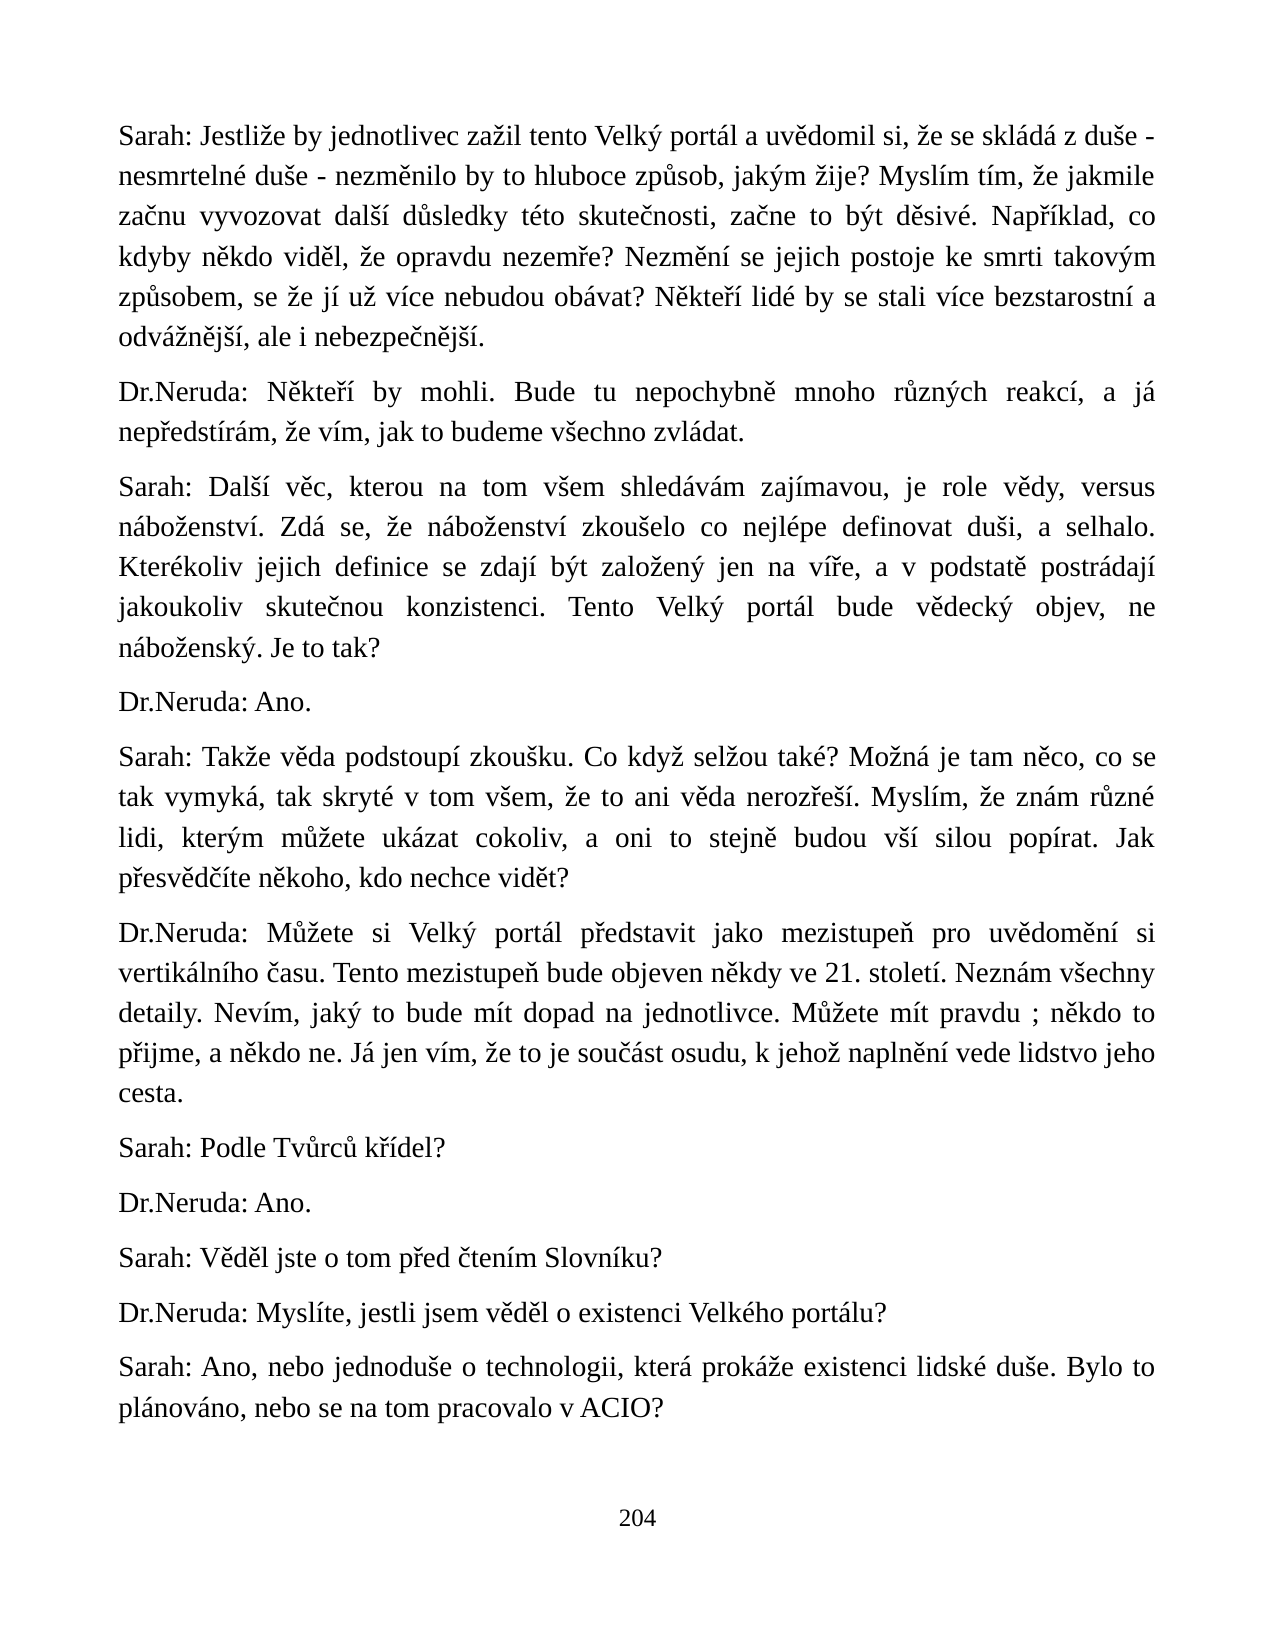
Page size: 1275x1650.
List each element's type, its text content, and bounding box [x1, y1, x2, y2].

text Dr.Neruda: Někteří by mohli. Bude tu nepochybně mnoho různých reakcí, a já nepředstírám, že vím, jak to budeme všechno zvládat. [118, 374, 1157, 448]
text Sarah: Podle Tvůrců křídel? [118, 1130, 1157, 1164]
text Sarah: Ano, nebo jednoduše o technologii, která prokáže existenci lidské duše. Bylo to plánováno, nebo se na tom pracovalo v ACIO? [118, 1349, 1157, 1423]
text Dr.Neruda: Ano. [118, 684, 1157, 718]
text Sarah: Další věc, kterou na tom všem shledávám zajímavou, je role vědy, versus náboženství. Zdá se, že náboženství zkoušelo co nejlépe definovat duši, a selhalo. Kterékoliv jejich definice se zdají být založený jen na víře, a v podstatě postrádají jakoukoliv skutečnou konzistenci. Tento Velký portál bude vědecký objev, ne náboženský. Je to tak? [118, 469, 1157, 663]
text Sarah: Jestliže by jednotlivec zažil tento Velký portál a uvědomil si, že se skládá z duše - nesmrtelné duše - nezměnilo by to hluboce způsob, jakým žije? Myslím tím, že jakmile začnu vyvozovat další důsledky této skutečnosti, začne to být děsivé. Například, co kdyby někdo viděl, že opravdu nezemře? Nezmění se jejich postoje ke smrti takovým způsobem, se že jí už více nebudou obávat? Někteří lidé by se stali více bezstarostní a odvážnější, ale i nebezpečnější. [118, 118, 1157, 353]
text Dr.Neruda: Myslíte, jestli jsem věděl o existenci Velkého portálu? [118, 1295, 1157, 1328]
text Dr.Neruda: Ano. [118, 1185, 1157, 1219]
text Sarah: Takže věda podstoupí zkoušku. Co když selžou také? Možná je tam něco, co se tak vymyká, tak skryté v tom všem, že to ani věda nerozřeší. Myslím, že znám různé lidi, kterým můžete ukázat cokoliv, a oni to stejně budou vší silou popírat. Jak přesvědčíte někoho, kdo nechce vidět? [118, 739, 1157, 893]
text Dr.Neruda: Můžete si Velký portál představit jako mezistupeň pro uvědomění si vertikálního času. Tento mezistupeň bude objeven někdy ve 21. století. Neznám všechny detaily. Nevím, jaký to bude mít dopad na jednotlivce. Můžete mít pravdu ; někdo to přijme, a někdo ne. Já jen vím, že to je součást osudu, k jehož naplnění vede lidstvo jeho cesta. [118, 915, 1157, 1109]
text Sarah: Věděl jste o tom před čtením Slovníku? [118, 1240, 1157, 1273]
